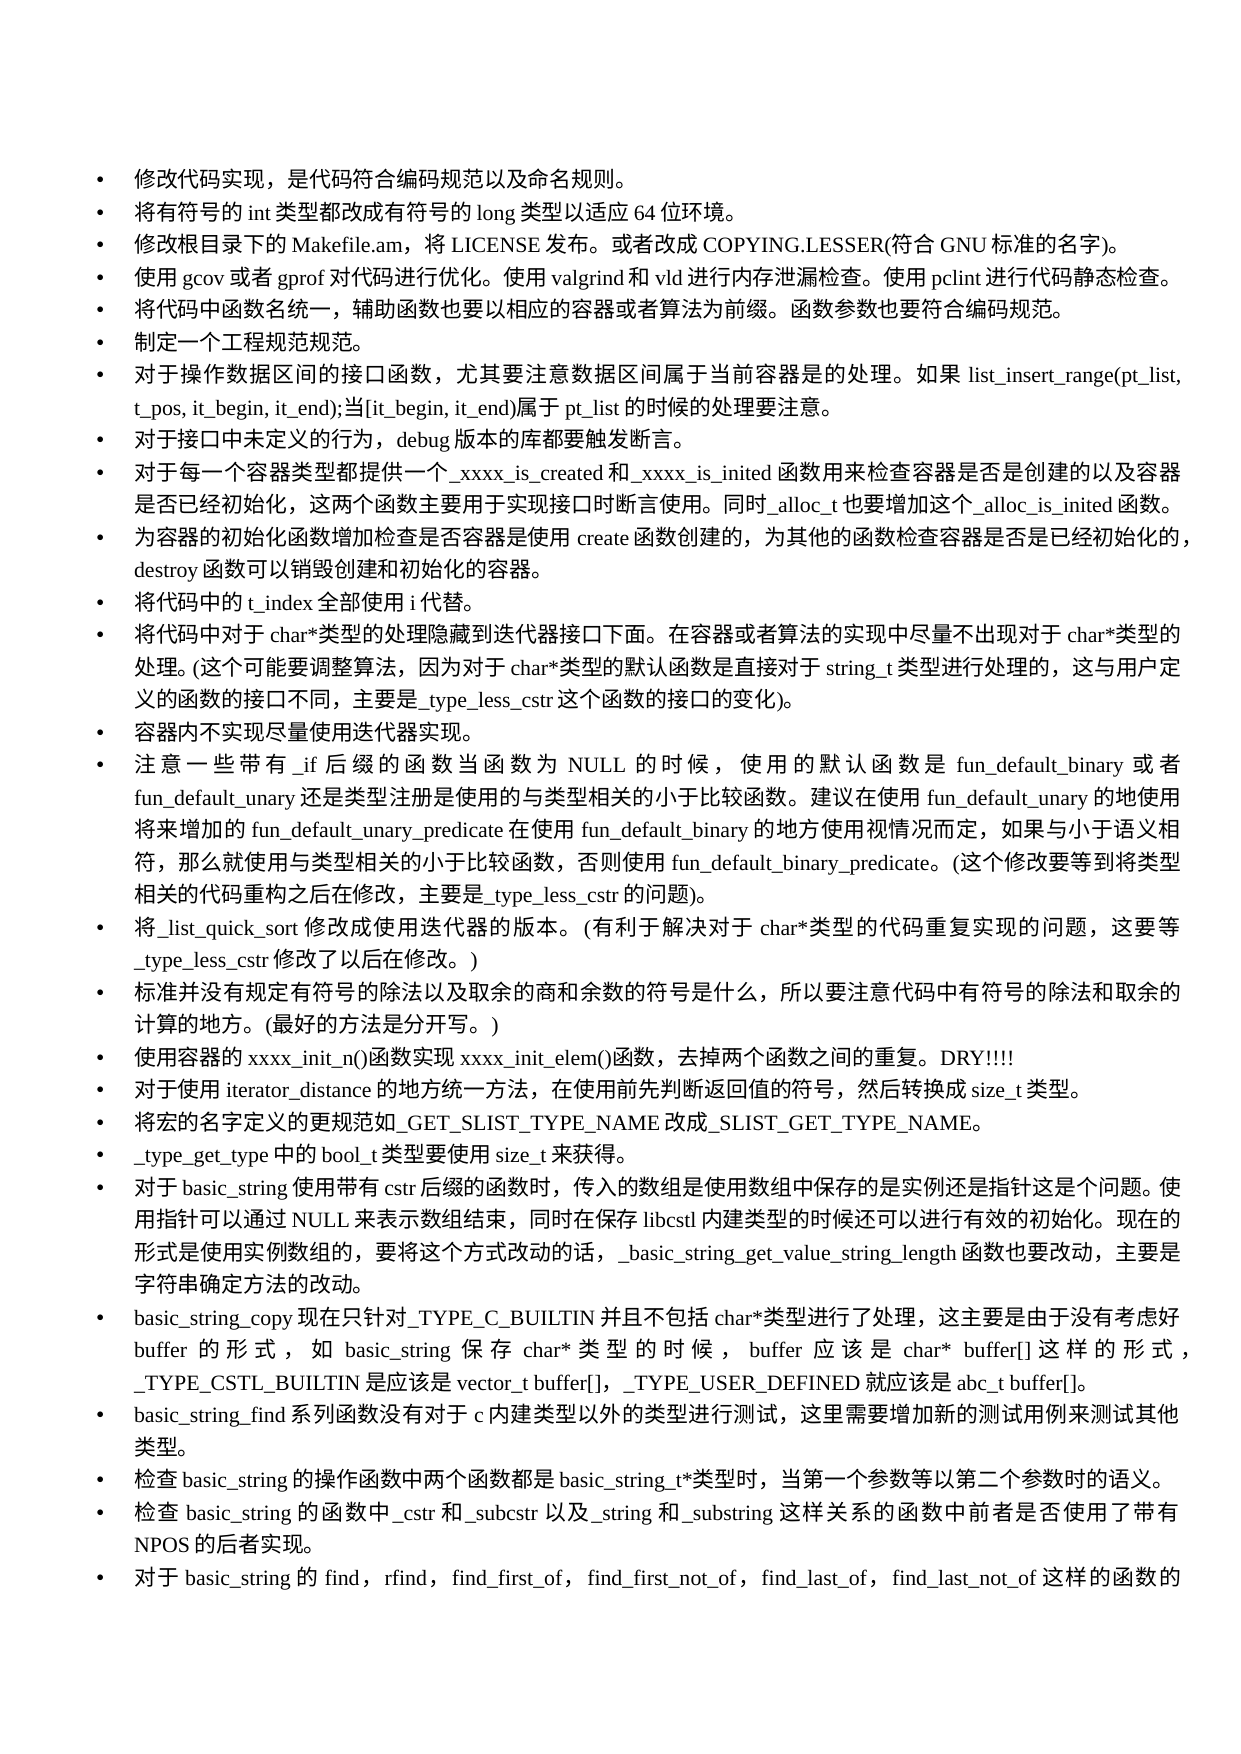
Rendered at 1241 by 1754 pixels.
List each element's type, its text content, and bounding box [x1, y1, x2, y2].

list 使用容器的xxxx_init_n()函数实现xxxx_init_elem()函数，去掉两个函数之间的重复。DRY!!!! [96, 1039, 1181, 1072]
list 修改根目录下的Makefile.am，将LICENSE发布。或者改成COPYING.LESSER(符合GNU标准的名字)。 [96, 227, 1181, 259]
list 对于basic_string的find，rfind，find_first_of，find_first_not_of，find_last_of，find_last_not_of这样的函数的 [96, 1559, 1181, 1592]
list 将代码中的t_index全部使用i代替。 [96, 584, 1181, 617]
list 容器内不实现尽量使用迭代器实现。 [96, 714, 1181, 747]
list 对于每一个容器类型都提供一个_xxxx_is_created和_xxxx_is_inited函数用来检查容器是否是创建的以及容器是否已经初始化，这两个函数主要用于实现接口时断言使用。同时_alloc_t也要增加这个_alloc_is_inited函数。 [96, 454, 1181, 519]
list basic_string_copy现在只针对_TYPE_C_BUILTIN并且不包括char*类型进行了处理，这主要是由于没有考虑好buffer的形式，如basic_string保存char*类型的时候，buffer应该是char* buffer[]这样的形式，_TYPE_CSTL_BUILTIN是应该是vector_t buffer[]，_TYPE_USER_DEFINED就应该是abc_t buffer[]。 [96, 1299, 1181, 1397]
list 为容器的初始化函数增加检查是否容器是使用create函数创建的，为其他的函数检查容器是否是已经初始化的，destroy函数可以销毁创建和初始化的容器。 [96, 519, 1181, 584]
list 对于操作数据区间的接口函数，尤其要注意数据区间属于当前容器是的处理。如果list_insert_range(pt_list, t_pos, it_begin, it_end);当[it_begin, it_end)属于pt_list的时候的处理要注意。 [96, 357, 1181, 422]
list 将有符号的int类型都改成有符号的long类型以适应64位环境。 [96, 194, 1181, 227]
list 注意一些带有_if后缀的函数当函数为NULL的时候，使用的默认函数是fun_default_binary或者fun_default_unary还是类型注册是使用的与类型相关的小于比较函数。建议在使用fun_default_unary的地使用将来增加的fun_default_unary_predicate在使用fun_default_binary的地方使用视情况而定，如果与小于语义相符，那么就使用与类型相关的小于比较函数，否则使用fun_default_binary_predicate。(这个修改要等到将类型相关的代码重构之后在修改，主要是_type_less_cstr的问题)。 [96, 747, 1181, 909]
list 检查basic_string的操作函数中两个函数都是basic_string_t*类型时，当第一个参数等以第二个参数时的语义。 [96, 1462, 1181, 1494]
list 标准并没有规定有符号的除法以及取余的商和余数的符号是什么，所以要注意代码中有符号的除法和取余的计算的地方。(最好的方法是分开写。) [96, 974, 1181, 1039]
list _type_get_type中的bool_t类型要使用size_t来获得。 [96, 1137, 1181, 1169]
list 将代码中对于char*类型的处理隐藏到迭代器接口下面。在容器或者算法的实现中尽量不出现对于char*类型的处理。(这个可能要调整算法，因为对于char*类型的默认函数是直接对于string_t类型进行处理的，这与用户定义的函数的接口不同，主要是_type_less_cstr这个函数的接口的变化)。 [96, 617, 1181, 714]
list 对于接口中未定义的行为，debug版本的库都要触发断言。 [96, 422, 1181, 454]
list 制定一个工程规范规范。 [96, 324, 1181, 357]
list 修改代码实现，是代码符合编码规范以及命名规则。 [96, 162, 1181, 194]
list basic_string_find系列函数没有对于c内建类型以外的类型进行测试，这里需要增加新的测试用例来测试其他类型。 [96, 1397, 1181, 1462]
list 检查basic_string的函数中_cstr和_subcstr以及_string和_substring这样关系的函数中前者是否使用了带有NPOS的后者实现。 [96, 1494, 1181, 1559]
list 将_list_quick_sort修改成使用迭代器的版本。(有利于解决对于char*类型的代码重复实现的问题，这要等_type_less_cstr修改了以后在修改。) [96, 909, 1181, 974]
list 使用gcov或者gprof对代码进行优化。使用valgrind和vld进行内存泄漏检查。使用pclint进行代码静态检查。 [96, 259, 1181, 292]
list 对于basic_string使用带有cstr后缀的函数时，传入的数组是使用数组中保存的是实例还是指针这是个问题。使用指针可以通过NULL来表示数组结束，同时在保存libcstl内建类型的时候还可以进行有效的初始化。现在的形式是使用实例数组的，要将这个方式改动的话，_basic_string_get_value_string_length函数也要改动，主要是字符串确定方法的改动。 [96, 1169, 1181, 1299]
list 将宏的名字定义的更规范如_GET_SLIST_TYPE_NAME改成_SLIST_GET_TYPE_NAME。 [96, 1104, 1181, 1137]
list 将代码中函数名统一，辅助函数也要以相应的容器或者算法为前缀。函数参数也要符合编码规范。 [96, 292, 1181, 324]
list 对于使用iterator_distance的地方统一方法，在使用前先判断返回值的符号，然后转换成size_t类型。 [96, 1072, 1181, 1104]
